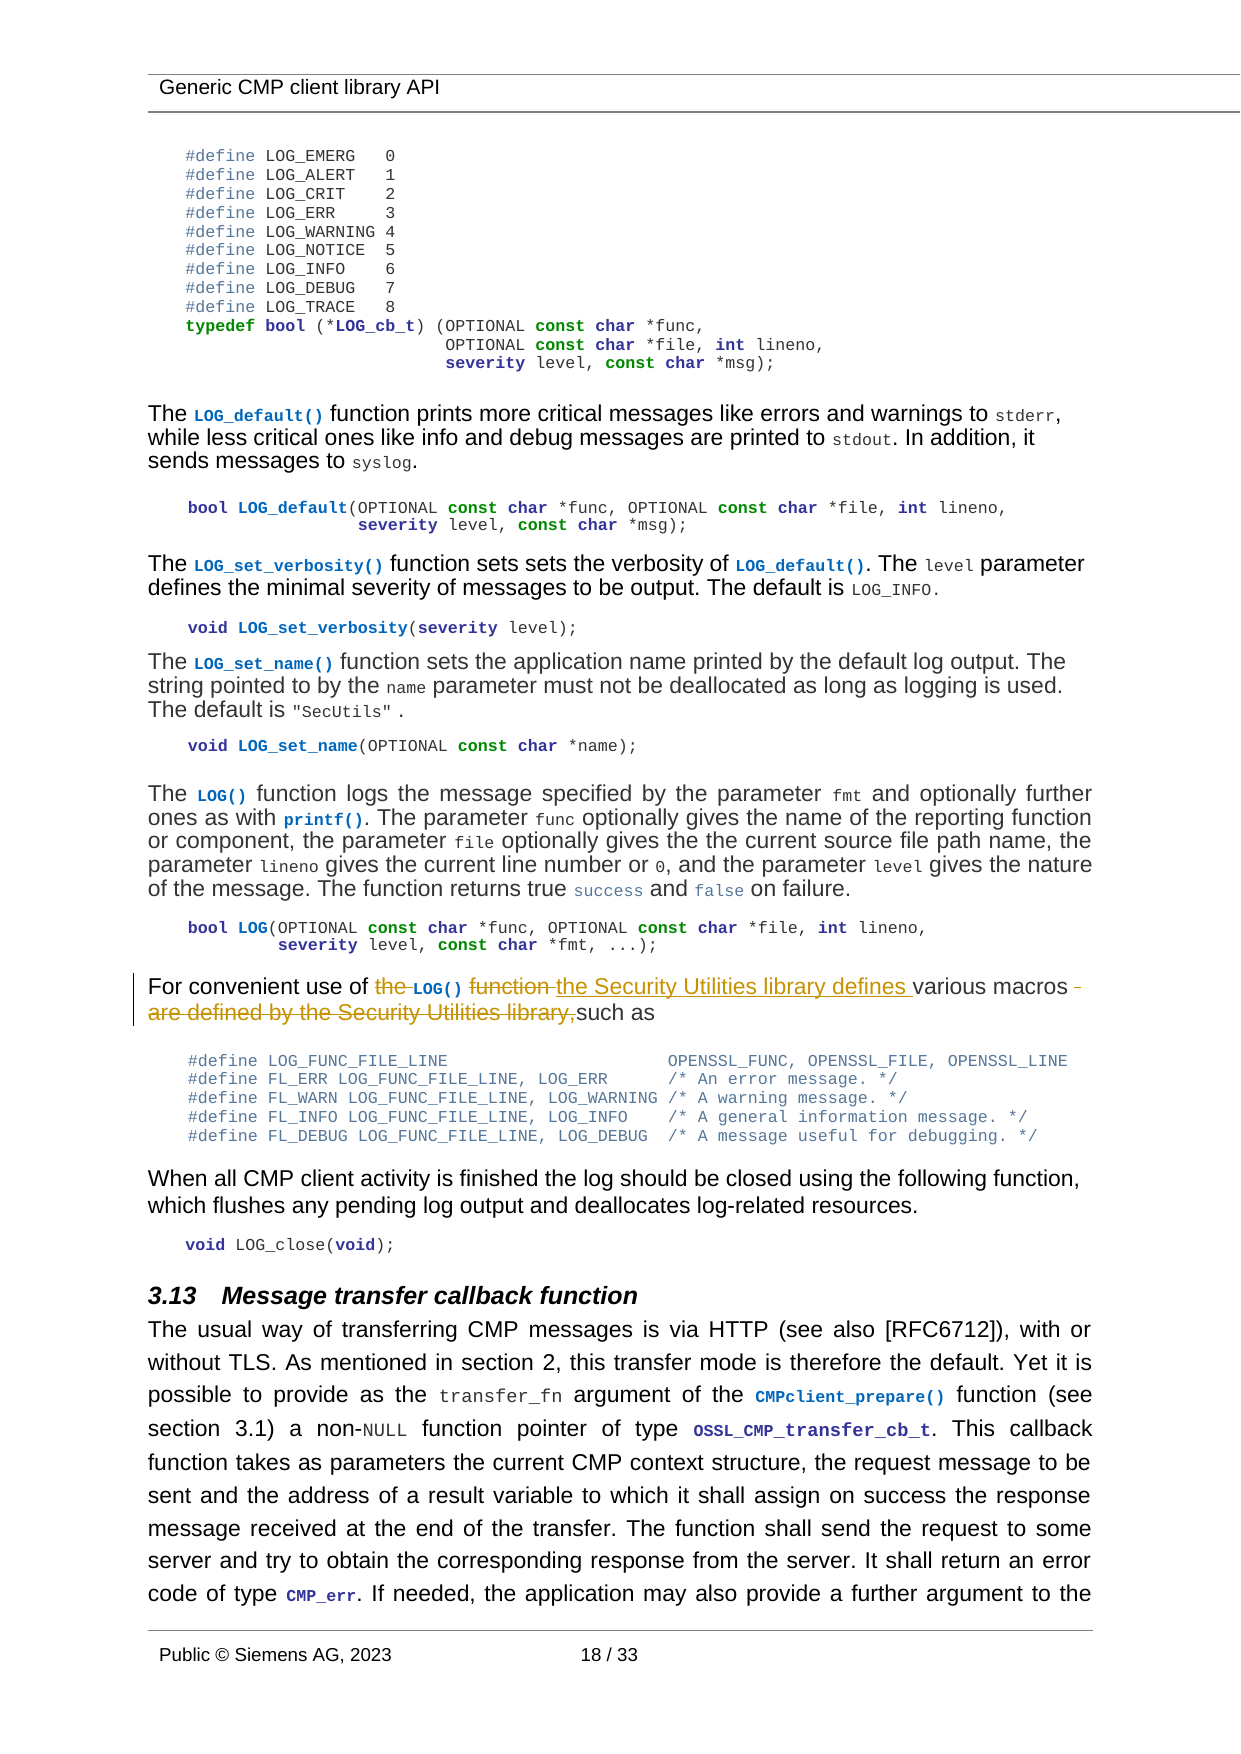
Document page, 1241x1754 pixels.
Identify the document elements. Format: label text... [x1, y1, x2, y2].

text For convenient use of LOG() the Security Utilities library defines various macros such as [148, 973, 1092, 1052]
text #define LOG_ALERT 1 [185, 167, 1092, 185]
text #define LOG_EMERG 0 [185, 148, 1092, 167]
text The LOG() function logs the message specified by the parameter fmt and optionally further ones as with printf(). The parameter func optionally gives the name of the reporting function or component, the parameter file optionally gives the the current source file path name, the parameter lineno gives the current line number or 0, and the parameter level gives the nature of the message. The function returns true success and false on failure. [148, 782, 1092, 901]
text severity level, const char *msg); [185, 355, 1092, 374]
text #define FL_INFO LOG_FUNC_FILE_LINE, LOG_INFO /* A general information message. */ [148, 1109, 1092, 1127]
text severity level, const char *fmt, ...); [148, 937, 1092, 954]
text #define LOG_DEBUG 7 [185, 280, 1092, 298]
text void LOG_set_verbosity(severity level); [148, 600, 1092, 638]
text bool LOG_default(OPTIONAL const char *func, OPTIONAL const char *file, int lineno, [148, 500, 1092, 517]
text #define FL_ERR LOG_FUNC_FILE_LINE, LOG_ERR /* An error message. */ [148, 1071, 1092, 1090]
text #define LOG_TRACE 8 [185, 298, 1092, 317]
text #define LOG_NOTICE 5 [185, 242, 1092, 261]
text The usual way of transferring CMP messages is via HTTP (see also [RFC6712]), with or without TLS. As mentioned in section 2, this transfer mode is therefore the default. Yet it is possible to provide as the transfer_fn argument of the CMPclient_prepare() function (see section 3.1) a non-NULL function pointer of type OSSL_CMP_transfer_cb_t. This callback function takes as parameters the current CMP context structure, the request message to be sent and the address of a result variable to which it shall assign on success the response message received at the end of the transfer. The function shall send the request to some server and try to obtain the corresponding response from the server. It shall return an error code of type CMP_err. If needed, the application may also provide a further argument to the [148, 1316, 1092, 1607]
text The LOG_default() function prints more critical messages like errors and warnings to stderr, while less critical ones like info and debug messages are printed to stdout. In addition, it sends messages to syslog. [148, 402, 1092, 474]
text The LOG_set_verbosity() function sets sets the verbosity of LOG_default(). The level parameter defines the minimal severity of messages to be output. The default is LOG_INFO. [148, 553, 1092, 600]
text #define LOG_INFO 6 [185, 261, 1092, 280]
text When all CMP client activity is finished the log should be closed using the following function, which flushes any pending log output and deallocates log-related resources. [148, 1165, 1092, 1218]
text severity level, const char *msg); [148, 517, 1092, 534]
text void LOG_set_name(OPTIONAL const char *name); [148, 722, 1092, 756]
text bool LOG(OPTIONAL const char *func, OPTIONAL const char *file, int lineno, [148, 920, 1092, 937]
text typedef bool (*LOG_cb_t) (OPTIONAL const char *func, [185, 317, 1092, 336]
text #define LOG_FUNC_FILE_LINE OPENSSL_FUNC, OPENSSL_FILE, OPENSSL_LINE [148, 1052, 1092, 1071]
subtitle Message transfer callback function [148, 1281, 1092, 1309]
text void LOG_close(void); [185, 1237, 1092, 1256]
text #define LOG_ERR 3 [185, 204, 1092, 223]
text #define FL_WARN LOG_FUNC_FILE_LINE, LOG_WARNING /* A warning message. */ [148, 1090, 1092, 1109]
text The LOG_set_name() function sets the application name printed by the default log output. The string pointed to by the name parameter must not be deallocated as long as logging is used. The default is "SecUtils" . [148, 651, 1092, 722]
text #define FL_DEBUG LOG_FUNC_FILE_LINE, LOG_DEBUG /* A message useful for debugging. */ [148, 1127, 1092, 1146]
text #define LOG_WARNING 4 [185, 223, 1092, 242]
text #define LOG_CRIT 2 [185, 185, 1092, 204]
text OPTIONAL const char *file, int lineno, [185, 336, 1092, 355]
